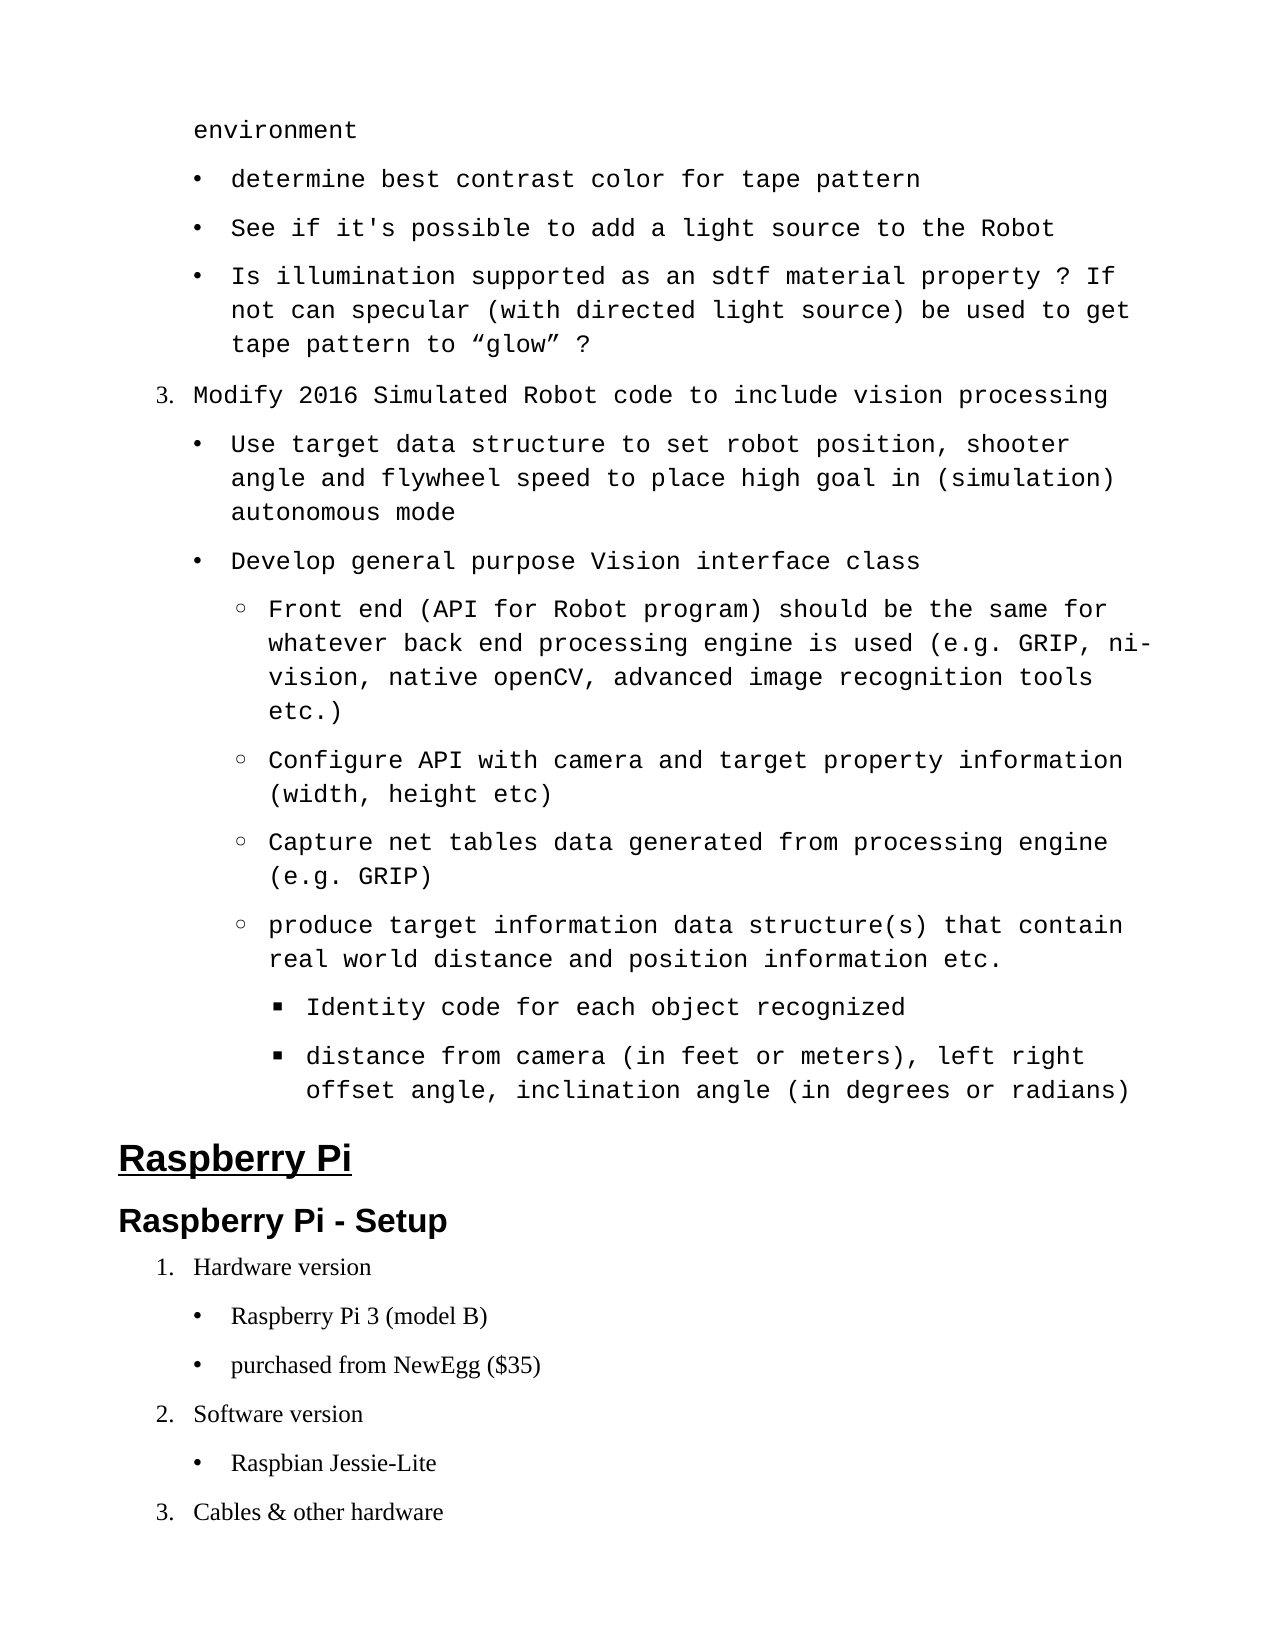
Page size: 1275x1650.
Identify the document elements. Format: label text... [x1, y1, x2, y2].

list Identity code for each object recognized [268, 995, 1157, 1023]
list distance from camera (in feet or meters), left right offset angle, inclination angle (in degrees or radians) [268, 1043, 1157, 1106]
subtitle Raspberry Pi - Setup [118, 1201, 1157, 1239]
list Develop general purpose Vision interface class [193, 548, 1157, 577]
list Configure API with camera and target property information (width, height etc) [231, 747, 1157, 809]
list Modify 2016 Simulated Robot code to include vision processing [156, 380, 1157, 411]
list Front end (API for Robot program) should be the same for whatever back end processing engine is used (e.g. GRIP, ni-vision, native openCV, advanced image recognition tools etc.) [231, 597, 1157, 727]
list Software version [156, 1399, 1157, 1428]
list Cables & other hardware [156, 1497, 1157, 1526]
subtitle Raspberry Pi [118, 1136, 1157, 1180]
list Use target data structure to set robot position, shooter angle and flywheel speed to place high goal in (simulation) autonomous mode [193, 432, 1157, 528]
list See if it's possible to add a light source to the Robot [193, 215, 1157, 243]
list environment [156, 118, 1157, 146]
list Raspberry Pi 3 (model B) [193, 1301, 1157, 1329]
list Capture net tables data generated from processing engine (e.g. GRIP) [231, 830, 1157, 892]
list purchased from NewEgg ($35) [193, 1350, 1157, 1379]
list produce target information data structure(s) that contain real world distance and position information etc. [231, 912, 1157, 974]
list determine best contrast color for tape pattern [193, 167, 1157, 195]
list Raspbian Jessie-Lite [193, 1448, 1157, 1477]
list Is illumination supported as an sdtf material property ? If not can specular (with directed light source) be used to get tape pattern to “glow” ? [193, 264, 1157, 360]
list Hardware version [156, 1252, 1157, 1281]
